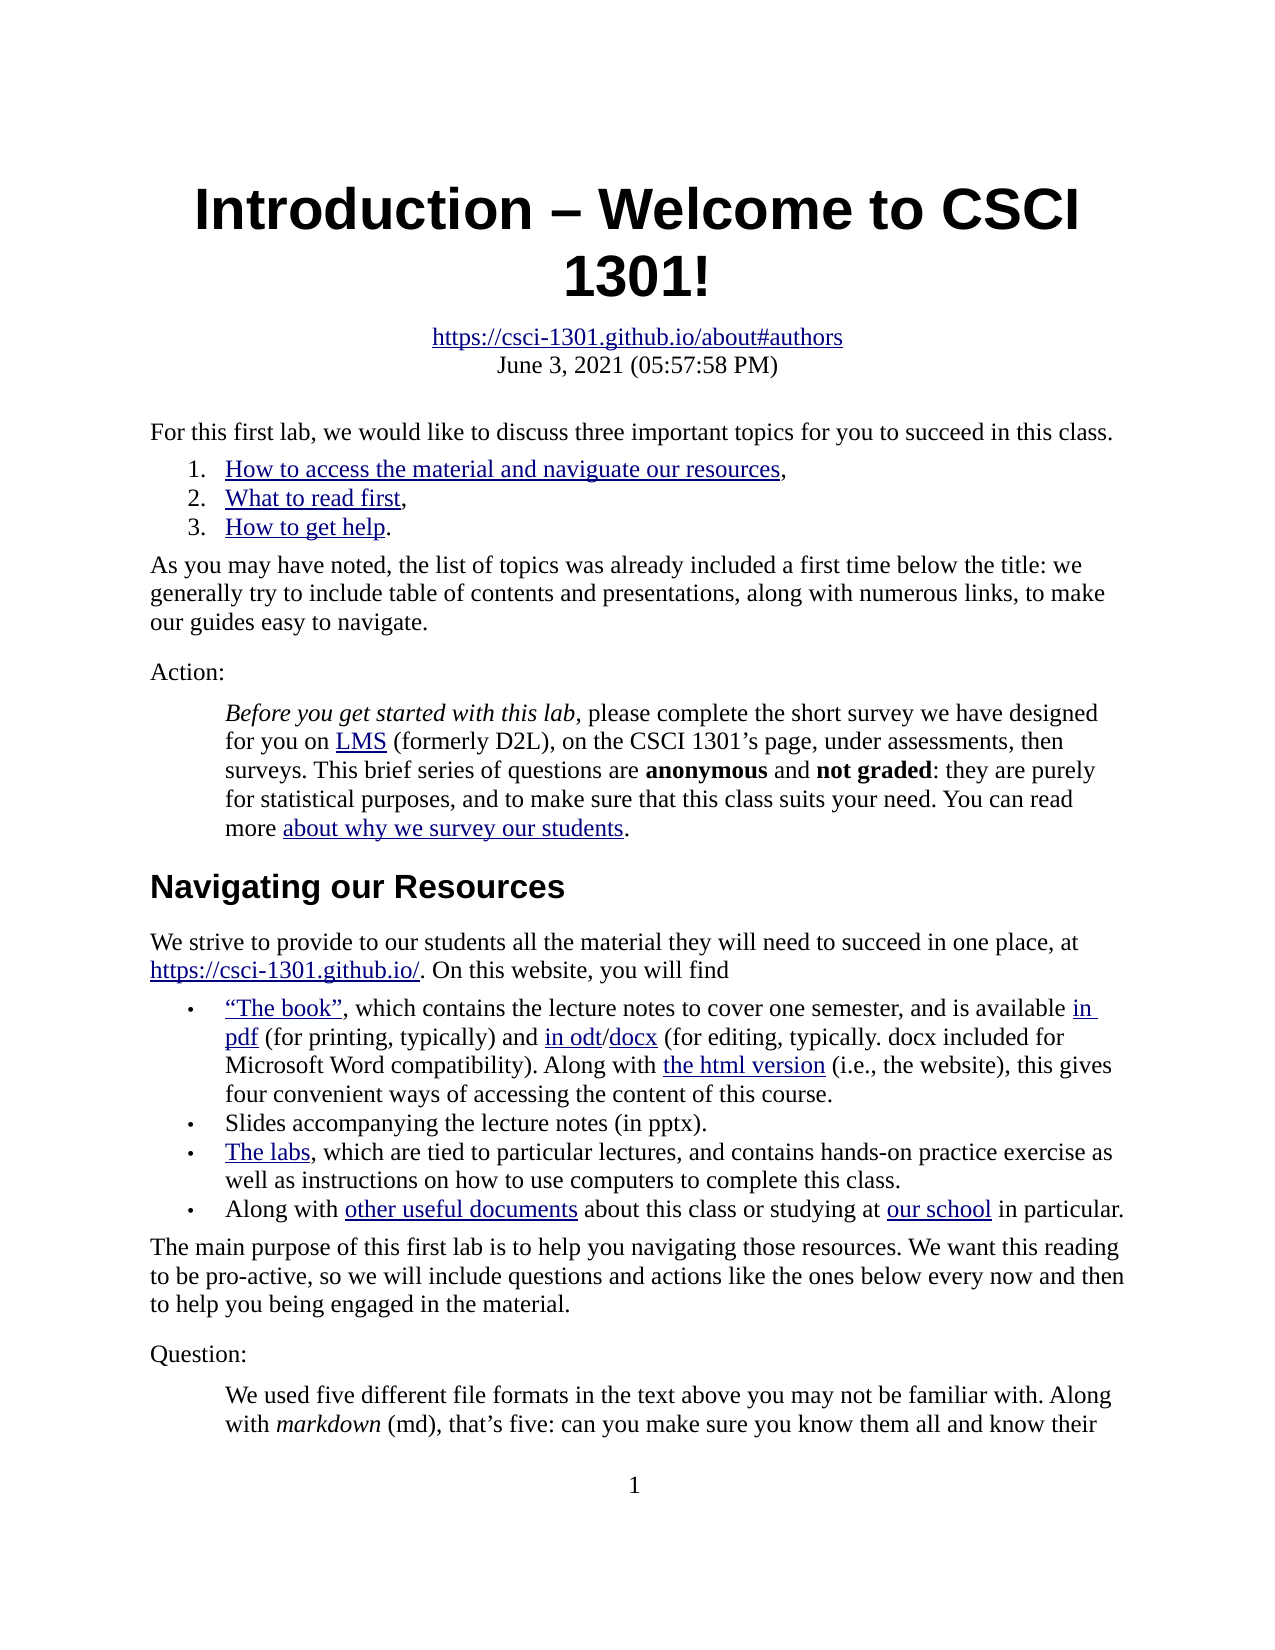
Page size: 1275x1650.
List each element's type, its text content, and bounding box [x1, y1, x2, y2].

text https://csci-1301.github.io/about#authors [150, 322, 1125, 350]
text As you may have noted, the list of topics was already included a first time below the title: we generally try to include table of contents and presentations, along with numerous links, to make our guides easy to navigate. [150, 550, 1125, 636]
list How to get help. [187, 512, 1125, 541]
list Along with other useful documents about this class or studying at our school in particular. [187, 1194, 1125, 1223]
text June 3, 2021 (05:57:58 PM) [150, 350, 1125, 379]
text For this first lab, we would like to discuss three important topics for you to succeed in this class. [150, 417, 1125, 446]
subtitle Navigating our Resources [150, 866, 1125, 905]
text Action: [150, 657, 1125, 686]
list The labs, which are tied to particular lectures, and contains hands-on practice exercise as well as instructions on how to use computers to complete this class. [187, 1137, 1125, 1194]
list “The book”, which contains the lecture notes to cover one semester, and is available in pdf (for printing, typically) and in odt/docx (for editing, typically. docx included for Microsoft Word compatibility). Along with the html version (i.e., the website), this gives four convenient ways of accessing the content of this course. [187, 993, 1125, 1108]
text We used five different file formats in the text above you may not be familiar with. Along with markdown (md), that’s five: can you make sure you know them all and know their [225, 1380, 1125, 1437]
list What to read first, [187, 483, 1125, 512]
list Slides accompanying the lecture notes (in pptx). [187, 1108, 1125, 1137]
text Before you get started with this lab, please complete the short survey we have designed for you on LMS (formerly D2L), on the CSCI 1301’s page, under assessments, then surveys. This brief series of questions are anonymous and not graded: they are purely for statistical purposes, and to make sure that this class suits your need. You can read more about why we survey our students. [225, 698, 1125, 841]
text We strive to provide to our students all the material they will need to succeed in one place, at https://csci-1301.github.io/. On this website, you will find [150, 927, 1125, 984]
title Introduction – Welcome to CSCI 1301! [150, 175, 1125, 309]
list How to access the material and naviguate our resources, [187, 454, 1125, 483]
text Question: [150, 1339, 1125, 1368]
text The main purpose of this first lab is to help you navigating those resources. We want this reading to be pro-active, so we will include questions and actions like the ones below every now and then to help you being engaged in the material. [150, 1232, 1125, 1318]
